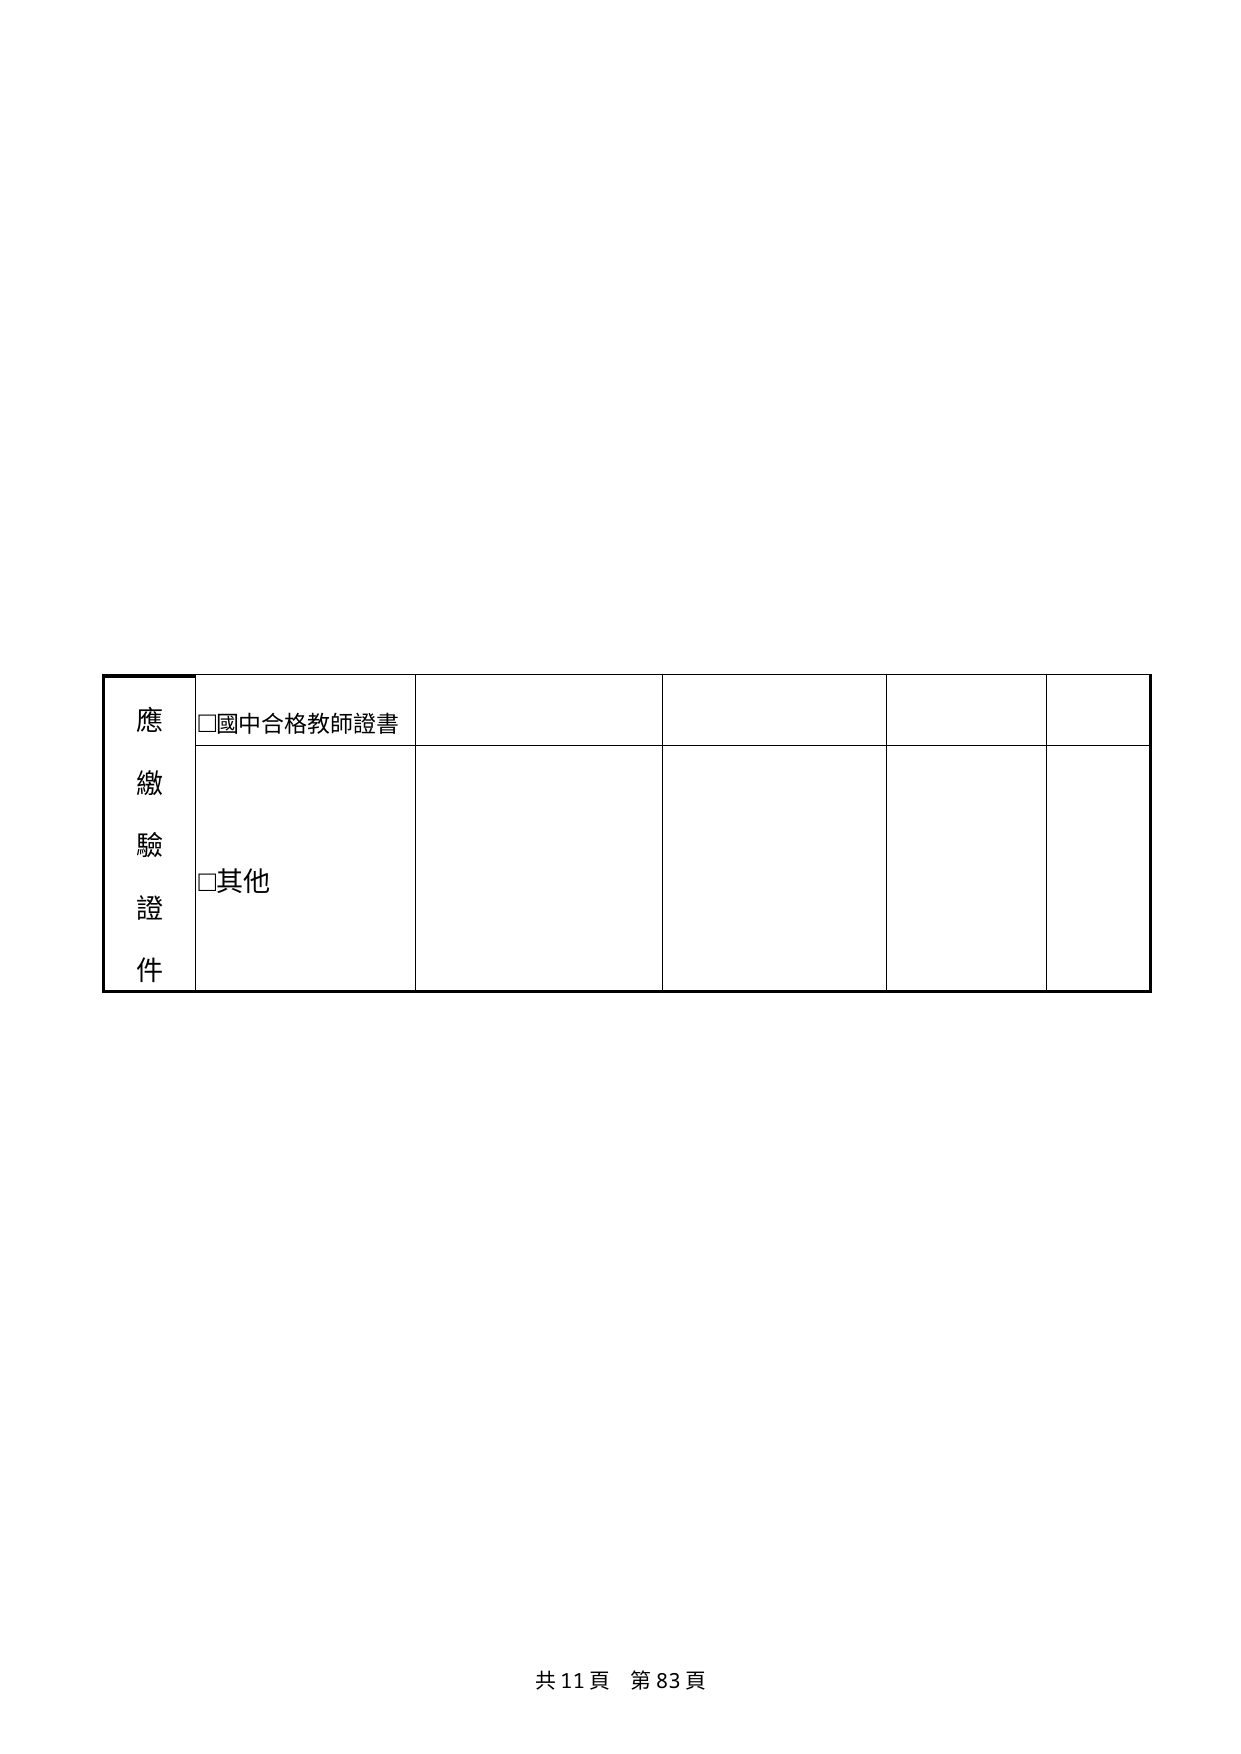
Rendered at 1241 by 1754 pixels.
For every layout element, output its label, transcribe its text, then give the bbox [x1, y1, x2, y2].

table_cell [416, 746, 662, 990]
table_cell [887, 675, 1046, 745]
table_cell [887, 746, 1046, 990]
table_cell □國中合格教師證書 [196, 675, 415, 745]
table_cell [1047, 675, 1149, 745]
table_cell □其他 [196, 746, 415, 990]
table_cell [416, 675, 662, 745]
table_cell [1047, 746, 1149, 990]
table_cell [663, 746, 886, 990]
table_cell [663, 675, 886, 745]
table_cell 應 繳 驗 證 件 [105, 678, 195, 990]
